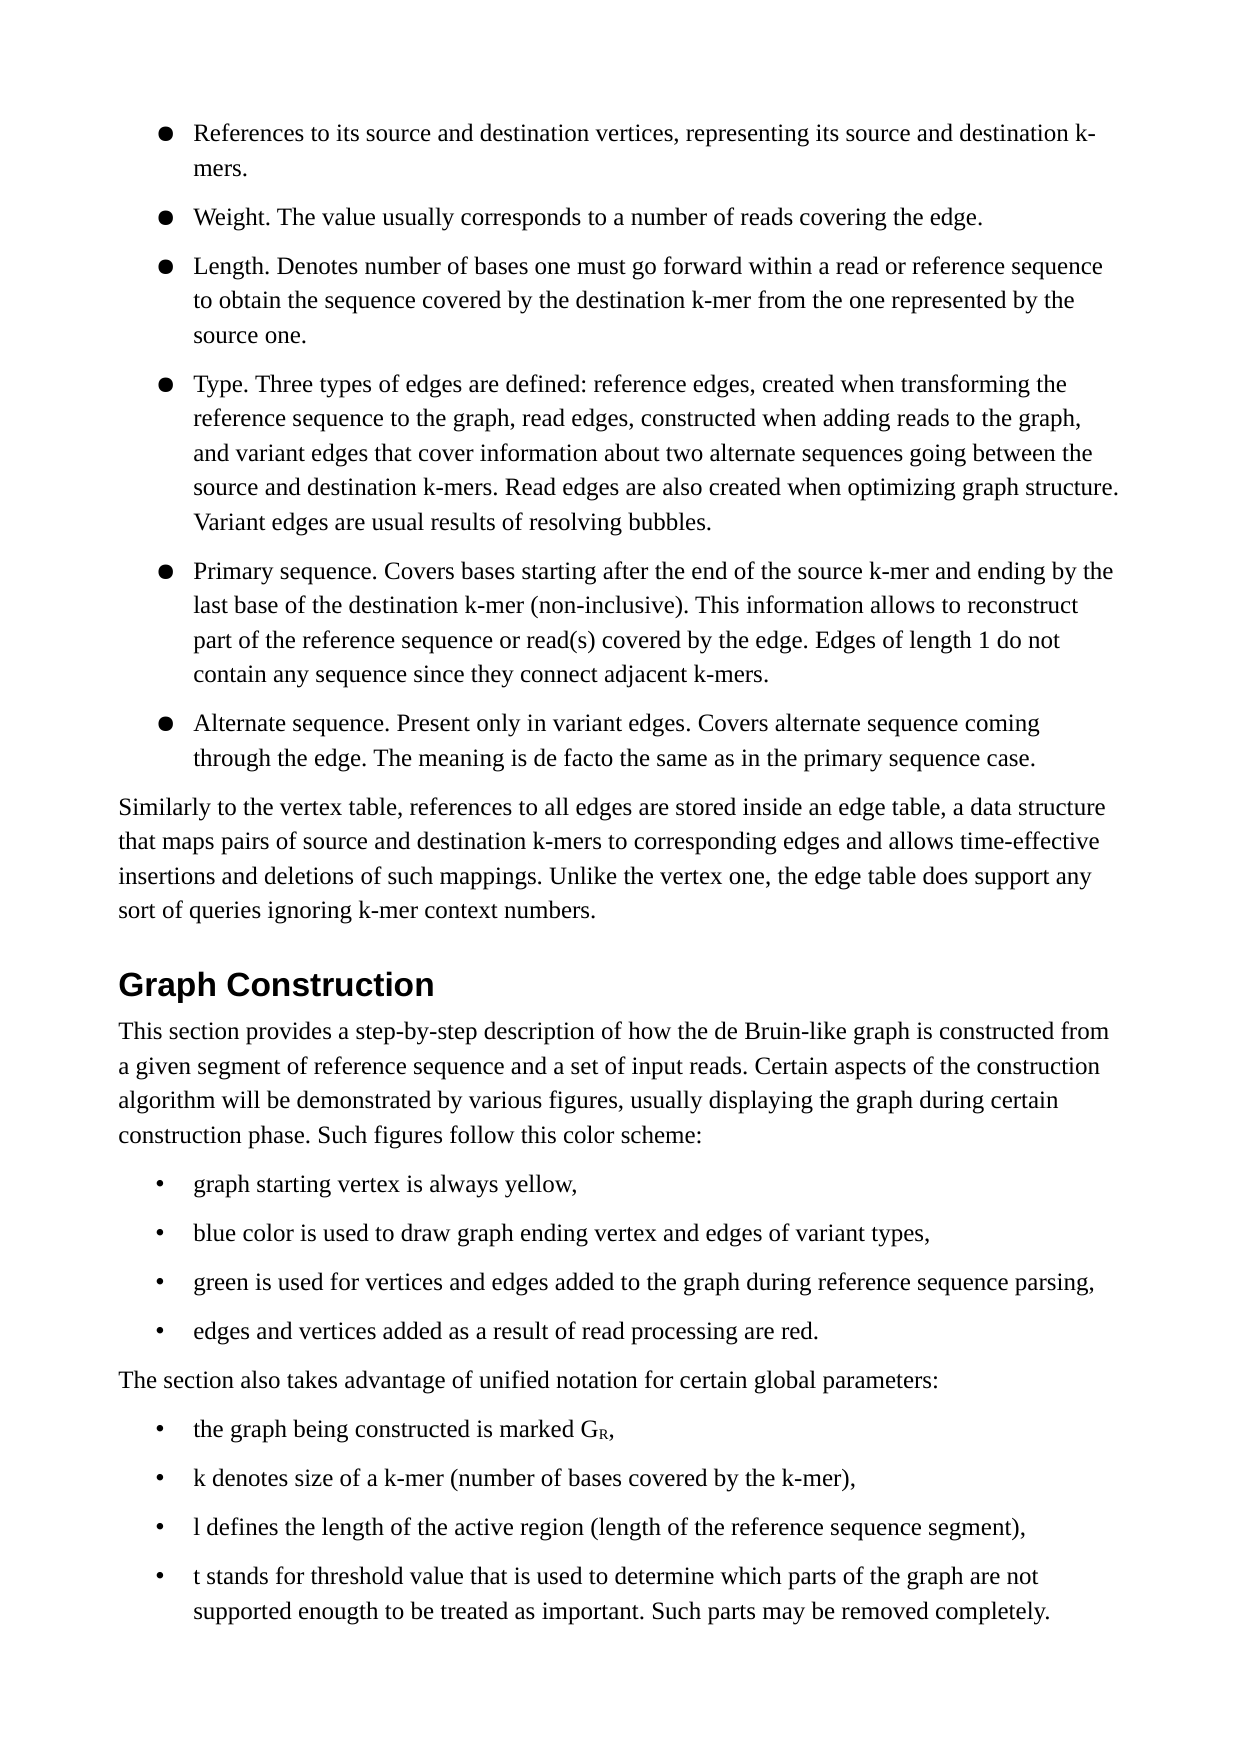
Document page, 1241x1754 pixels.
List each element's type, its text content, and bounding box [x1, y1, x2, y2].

list graph starting vertex is always yellow, [156, 1169, 1122, 1197]
list Weight. The value usually corresponds to a number of reads covering the edge. [156, 202, 1122, 230]
list Type. Three types of edges are defined: reference edges, created when transforming the reference sequence to the graph, read edges, constructed when adding reads to the graph, and variant edges that cover information about two alternate sequences going between the source and destination k-mers. Read edges are also created when optimizing graph structure. Variant edges are usual results of resolving bubbles. [156, 369, 1122, 535]
list the graph being constructed is marked GR, [156, 1414, 1122, 1443]
list blue color is used to draw graph ending vertex and edges of variant types, [156, 1218, 1122, 1247]
list Alternate sequence. Present only in variant edges. Covers alternate sequence coming through the edge. The meaning is de facto the same as in the primary sequence case. [156, 708, 1122, 771]
list t stands for threshold value that is used to determine which parts of the graph are not supported enougth to be treated as important. Such parts may be removed completely. [156, 1561, 1122, 1624]
text The section also takes advantage of unified notation for certain global parameters: [118, 1365, 1122, 1394]
list Length. Denotes number of bases one must go forward within a read or reference sequence to obtain the sequence covered by the destination k-mer from the one represented by the source one. [156, 251, 1122, 348]
list edges and vertices added as a result of read processing are red. [156, 1316, 1122, 1345]
list green is used for vertices and edges added to the graph during reference sequence parsing, [156, 1267, 1122, 1296]
text Similarly to the vertex table, references to all edges are stored inside an edge table, a data structure that maps pairs of source and destination k-mers to corresponding edges and allows time-effective insertions and deletions of such mappings. Unlike the vertex one, the edge table does support any sort of queries ignoring k-mer context numbers. [118, 792, 1122, 924]
subtitle Graph Construction [118, 965, 1122, 1004]
list l defines the length of the active region (length of the reference sequence segment), [156, 1512, 1122, 1541]
text This section provides a step-by-step description of how the de Bruin-like graph is constructed from a given segment of reference sequence and a set of input reads. Certain aspects of the construction algorithm will be demonstrated by various figures, usually displaying the graph during certain construction phase. Such figures follow this color scheme: [118, 1016, 1122, 1148]
list Primary sequence. Covers bases starting after the end of the source k-mer and ending by the last base of the destination k-mer (non-inclusive). This information allows to reconstruct part of the reference sequence or read(s) covered by the edge. Edges of length 1 do not contain any sequence since they connect adjacent k-mers. [156, 556, 1122, 688]
list k denotes size of a k-mer (number of bases covered by the k-mer), [156, 1463, 1122, 1492]
list References to its source and destination vertices, representing its source and destination k-mers. [156, 118, 1122, 181]
